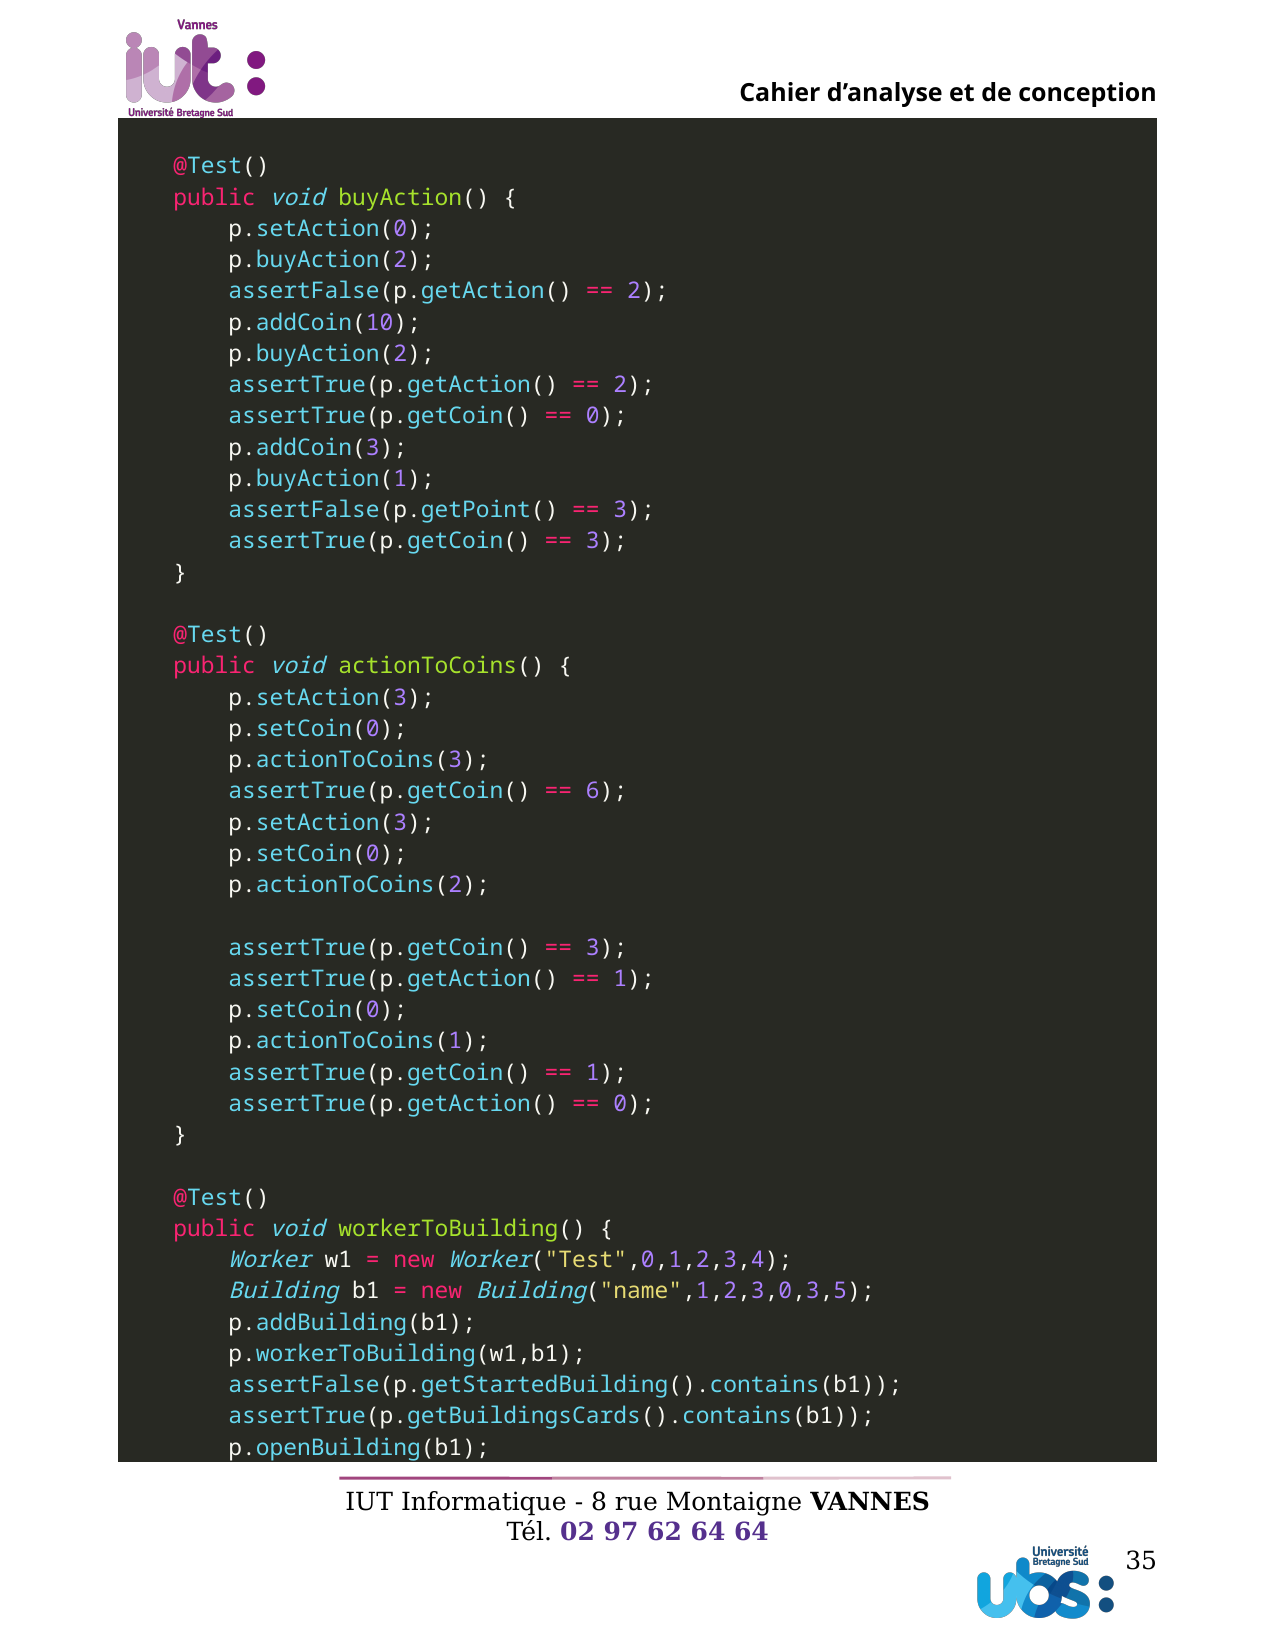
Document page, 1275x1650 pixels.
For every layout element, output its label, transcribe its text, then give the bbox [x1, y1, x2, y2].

text p.actionToCoins(3); [118, 743, 1157, 774]
text assertFalse(p.getAction() == 2); [118, 274, 1157, 306]
text p.setAction(0); [118, 212, 1157, 243]
text assertTrue(p.getCoin() == 0); [118, 399, 1157, 431]
text p.buyAction(2); [118, 337, 1157, 368]
text @Test() [118, 1181, 1157, 1212]
text assertFalse(p.getPoint() == 3); [118, 493, 1157, 524]
text p.addCoin(10); [118, 306, 1157, 337]
text @Test() [118, 149, 1157, 181]
text p.setCoin(0); [118, 837, 1157, 868]
text p.workerToBuilding(w1,b1); [118, 1337, 1157, 1368]
text } [118, 556, 1157, 587]
text @Test() [118, 618, 1157, 649]
text p.openBuilding(b1); [118, 1431, 1157, 1462]
text public void actionToCoins() { [118, 649, 1157, 681]
picture [969, 1536, 1122, 1628]
text p.buyAction(1); [118, 462, 1157, 493]
text assertTrue(p.getAction() == 2); [118, 368, 1157, 399]
text assertTrue(p.getCoin() == 6); [118, 774, 1157, 806]
text assertTrue(p.getCoin() == 3); [118, 931, 1157, 962]
text p.setAction(3); [118, 681, 1157, 712]
text assertFalse(p.getStartedBuilding().contains(b1)); [118, 1368, 1157, 1399]
text p.setAction(3); [118, 806, 1157, 837]
text p.addCoin(3); [118, 431, 1157, 462]
text } [118, 1118, 1157, 1149]
text assertTrue(p.getAction() == 0); [118, 1087, 1157, 1118]
text assertTrue(p.getAction() == 1); [118, 962, 1157, 993]
text p.buyAction(2); [118, 243, 1157, 274]
text Worker w1 = new Worker("Test",0,1,2,3,4); [118, 1243, 1157, 1274]
text assertTrue(p.getBuildingsCards().contains(b1)); [118, 1399, 1157, 1431]
text public void buyAction() { [118, 181, 1157, 212]
text assertTrue(p.getCoin() == 1); [118, 1056, 1157, 1087]
text p.setCoin(0); [118, 712, 1157, 743]
text p.setCoin(0); [118, 993, 1157, 1024]
picture [104, 0, 287, 138]
text p.actionToCoins(2); [118, 868, 1157, 899]
text p.actionToCoins(1); [118, 1024, 1157, 1056]
text public void workerToBuilding() { [118, 1212, 1157, 1243]
text p.addBuilding(b1); [118, 1306, 1157, 1337]
text Building b1 = new Building("name",1,2,3,0,3,5); [118, 1274, 1157, 1306]
text assertTrue(p.getCoin() == 3); [118, 524, 1157, 556]
